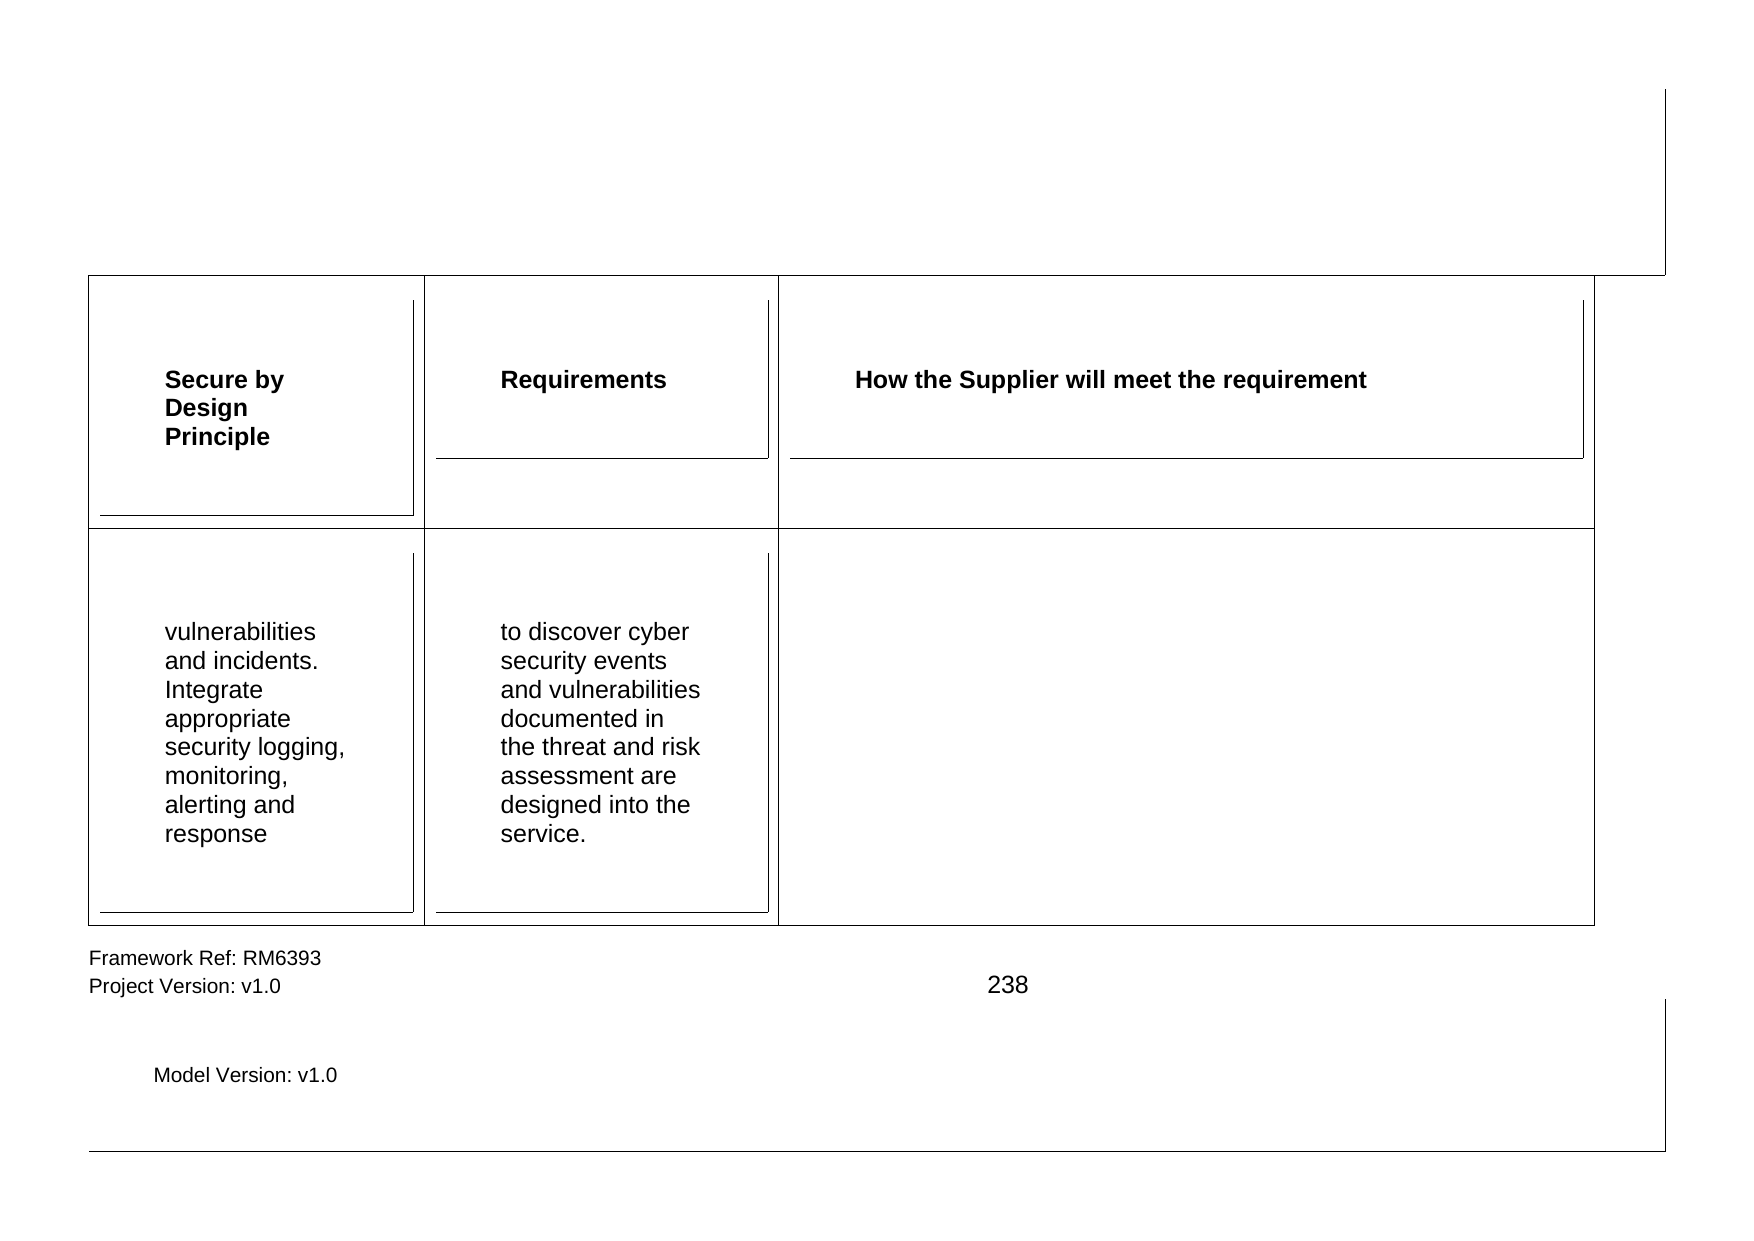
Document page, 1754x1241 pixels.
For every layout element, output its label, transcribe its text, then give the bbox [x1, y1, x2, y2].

table_header Requirements [425, 276, 778, 528]
table_header How the Supplier will meet the requirement [779, 276, 1594, 528]
table_cell [779, 529, 1594, 924]
table_cell vulnerabilities and incidents. Integrate appropriate security logging, monitoring, alerting and response [89, 529, 424, 924]
table_cell to discover cyber security events and vulnerabilities documented in the threat and risk assessment are designed into the service. [425, 529, 778, 924]
table_header Secure by Design Principle [89, 276, 424, 528]
